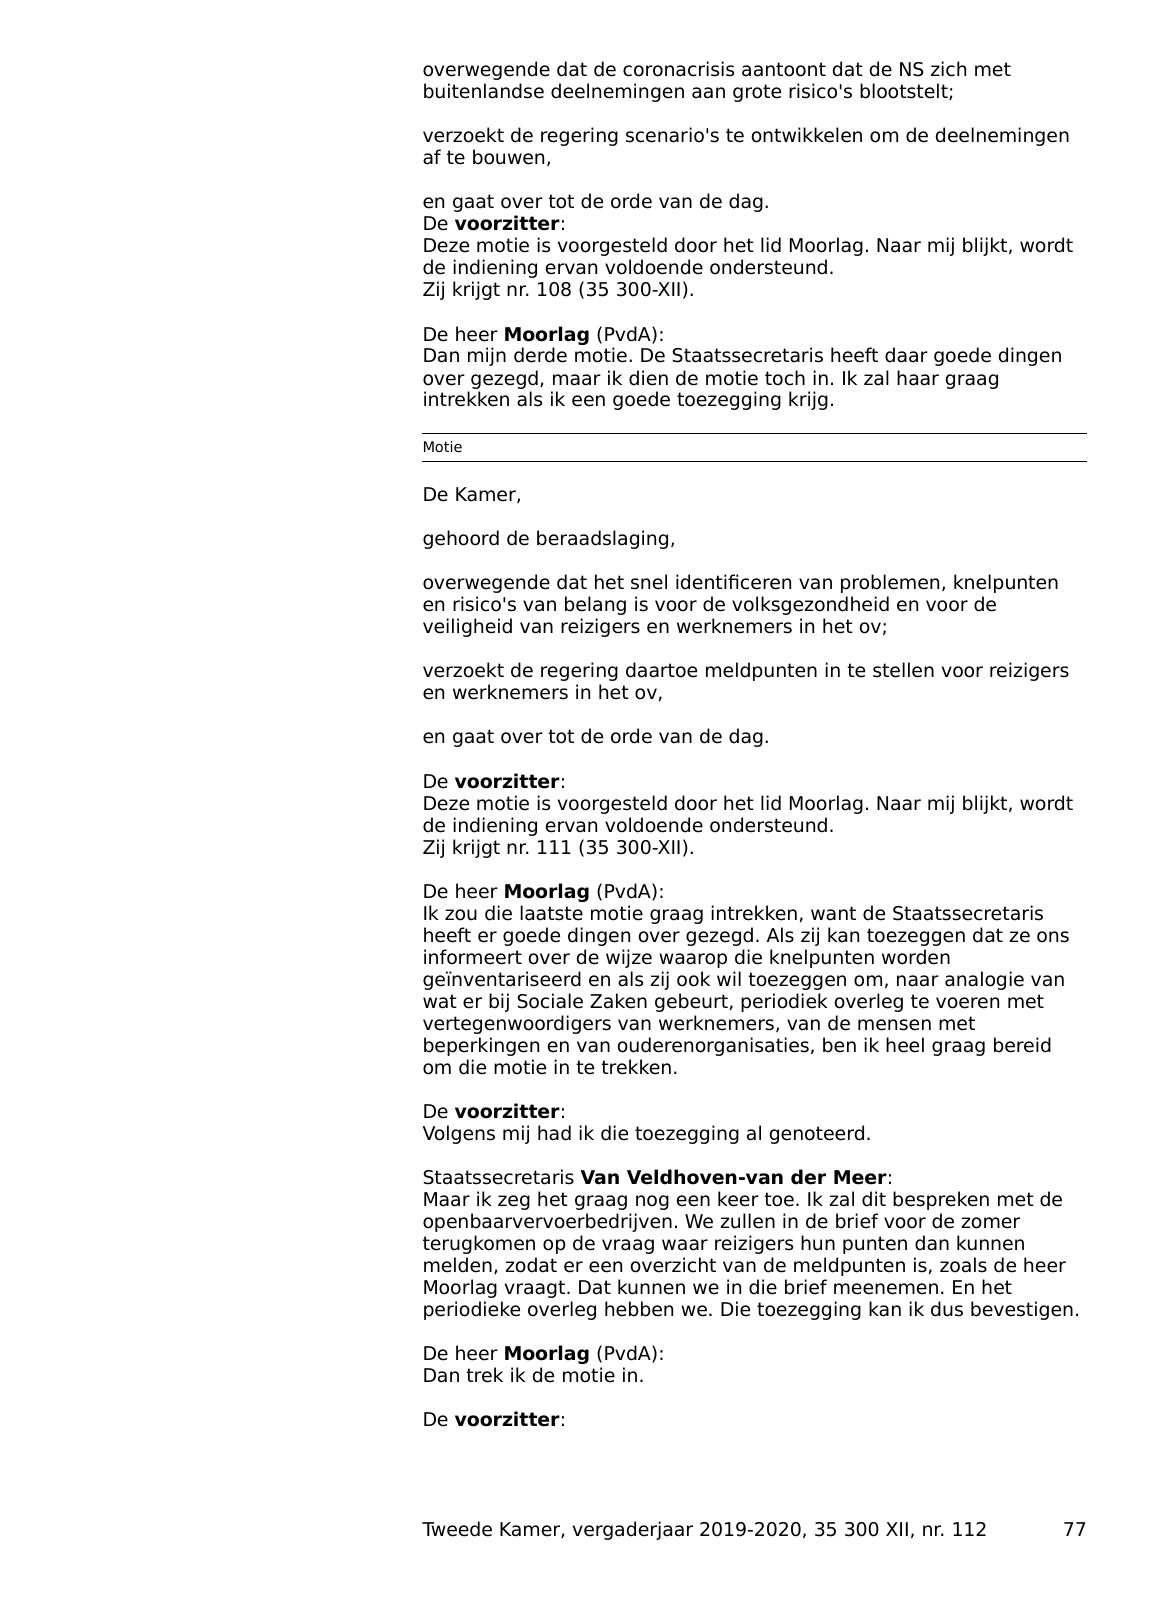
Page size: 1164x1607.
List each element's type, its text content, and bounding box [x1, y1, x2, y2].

text Staatssecretaris Van Veldhoven-van der Meer: [422, 1167, 1087, 1189]
text verzoekt de regering scenario's te ontwikkelen om de deelnemingen af te bouwen, [422, 125, 1087, 169]
text De heer Moorlag (PvdA): [422, 323, 1087, 345]
text De voorzitter: [422, 771, 1087, 793]
text overwegende dat het snel identificeren van problemen, knelpunten en risico's van belang is voor de volksgezondheid en voor de veiligheid van reizigers en werknemers in het ov; [422, 572, 1087, 638]
table_header Motie [422, 434, 1087, 461]
text Dan trek ik de motie in. [422, 1365, 1087, 1387]
text Ik zou die laatste motie graag intrekken, want de Staatssecretaris heeft er goede dingen over gezegd. Als zij kan toezeggen dat ze ons informeert over de wijze waarop die knelpunten worden geïnventariseerd en als zij ook wil toezeggen om, naar analogie van wat er bij Sociale Zaken gebeurt, periodiek overleg te voeren met vertegenwoordigers van werknemers, van de mensen met beperkingen en van ouderenorganisaties, ben ik heel graag bereid om die motie in te trekken. [422, 903, 1087, 1078]
text De voorzitter: [422, 213, 1087, 235]
text De heer Moorlag (PvdA): [422, 1343, 1087, 1365]
text en gaat over tot de orde van de dag. [422, 191, 1087, 213]
text Dan mijn derde motie. De Staatssecretaris heeft daar goede dingen over gezegd, maar ik dien de motie toch in. Ik zal haar graag intrekken als ik een goede toezegging krijg. [422, 345, 1087, 411]
text Zij krijgt nr. 111 (35 300-XII). [422, 837, 1087, 858]
text De Kamer, [422, 484, 1087, 506]
text De voorzitter: [422, 1101, 1087, 1123]
text De heer Moorlag (PvdA): [422, 881, 1087, 903]
text gehoord de beraadslaging, [422, 528, 1087, 550]
text en gaat over tot de orde van de dag. [422, 726, 1087, 748]
text Maar ik zeg het graag nog een keer toe. Ik zal dit bespreken met de openbaarvervoerbedrijven. We zullen in de brief voor de zomer terugkomen op de vraag waar reizigers hun punten dan kunnen melden, zodat er een overzicht van de meldpunten is, zoals de heer Moorlag vraagt. Dat kunnen we in die brief meenemen. En het periodieke overleg hebben we. Die toezegging kan ik dus bevestigen. [422, 1189, 1087, 1321]
text overwegende dat de coronacrisis aantoont dat de NS zich met buitenlandse deelnemingen aan grote risico's blootstelt; [422, 59, 1087, 103]
text Volgens mij had ik die toezegging al genoteerd. [422, 1123, 1087, 1145]
text Deze motie is voorgesteld door het lid Moorlag. Naar mij blijkt, wordt de indiening ervan voldoende ondersteund. [422, 235, 1087, 279]
text verzoekt de regering daartoe meldpunten in te stellen voor reizigers en werknemers in het ov, [422, 660, 1087, 704]
text Zij krijgt nr. 108 (35 300-XII). [422, 279, 1087, 301]
text Deze motie is voorgesteld door het lid Moorlag. Naar mij blijkt, wordt de indiening ervan voldoende ondersteund. [422, 793, 1087, 837]
text De voorzitter: [422, 1409, 1087, 1431]
